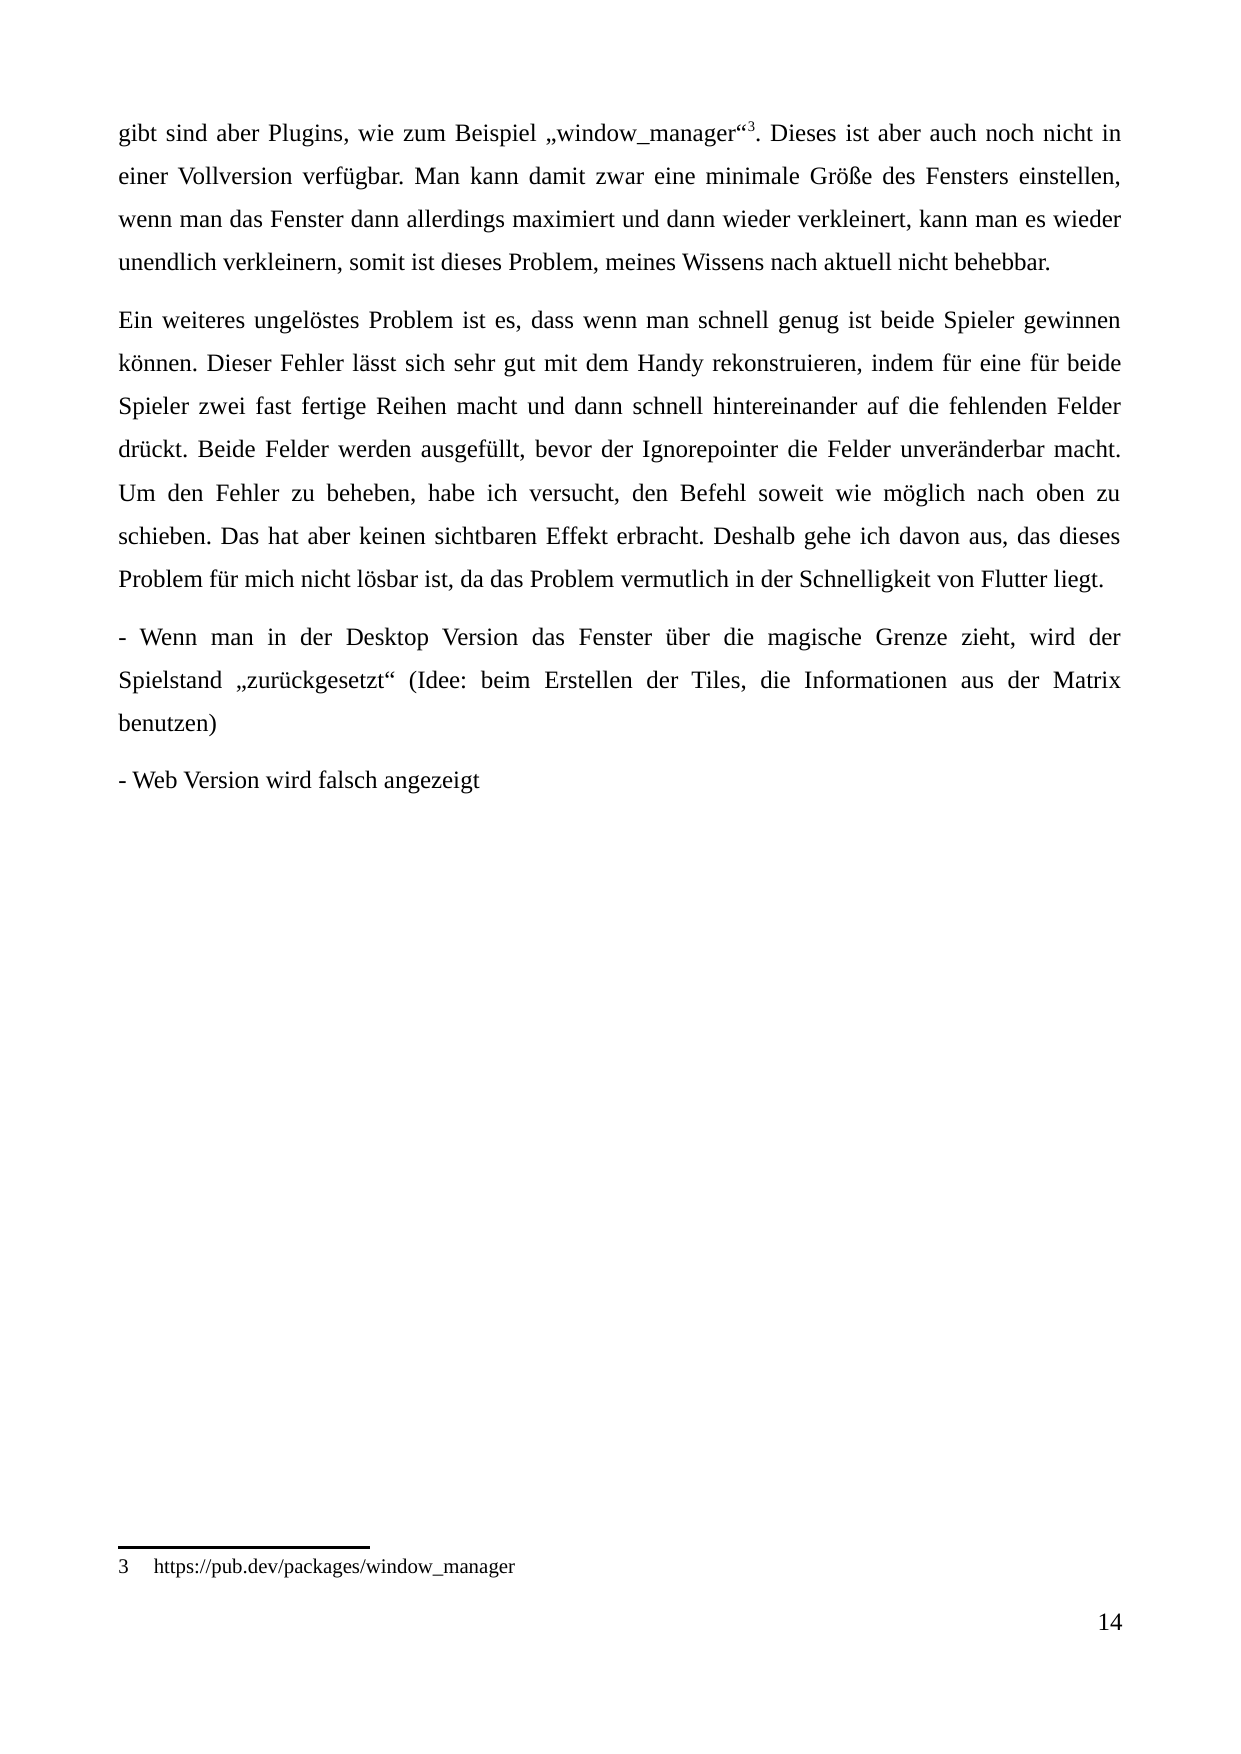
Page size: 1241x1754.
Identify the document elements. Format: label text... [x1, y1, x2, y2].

text https://pub.dev/packages/window_manager [118, 1553, 1122, 1578]
text - Wenn man in der Desktop Version das Fenster über die magische Grenze zieht, wird der Spielstand „zurückgesetzt“ (Idee: beim Erstellen der Tiles, die Informationen aus der Matrix benutzen) [118, 622, 1122, 737]
text - Web Version wird falsch angezeigt [118, 766, 1122, 794]
text Ein weiteres ungelöstes Problem ist es, dass wenn man schnell genug ist beide Spieler gewinnen können. Dieser Fehler lässt sich sehr gut mit dem Handy rekonstruieren, indem für eine für beide Spieler zwei fast fertige Reihen macht und dann schnell hintereinander auf die fehlenden Felder drückt. Beide Felder werden ausgefüllt, bevor der Ignorepointer die Felder unveränderbar macht. Um den Fehler zu beheben, habe ich versucht, den Befehl soweit wie möglich nach oben zu schieben. Das hat aber keinen sichtbaren Effekt erbracht. Deshalb gehe ich davon aus, das dieses Problem für mich nicht lösbar ist, da das Problem vermutlich in der Schnelligkeit von Flutter liegt. [118, 305, 1122, 593]
text gibt sind aber Plugins, wie zum Beispiel „window_manager“. Dieses ist aber auch noch nicht in einer Vollversion verfügbar. Man kann damit zwar eine minimale Größe des Fensters einstellen, wenn man das Fenster dann allerdings maximiert und dann wieder verkleinert, kann man es wieder unendlich verkleinern, somit ist dieses Problem, meines Wissens nach aktuell nicht behebbar. [118, 118, 1122, 276]
